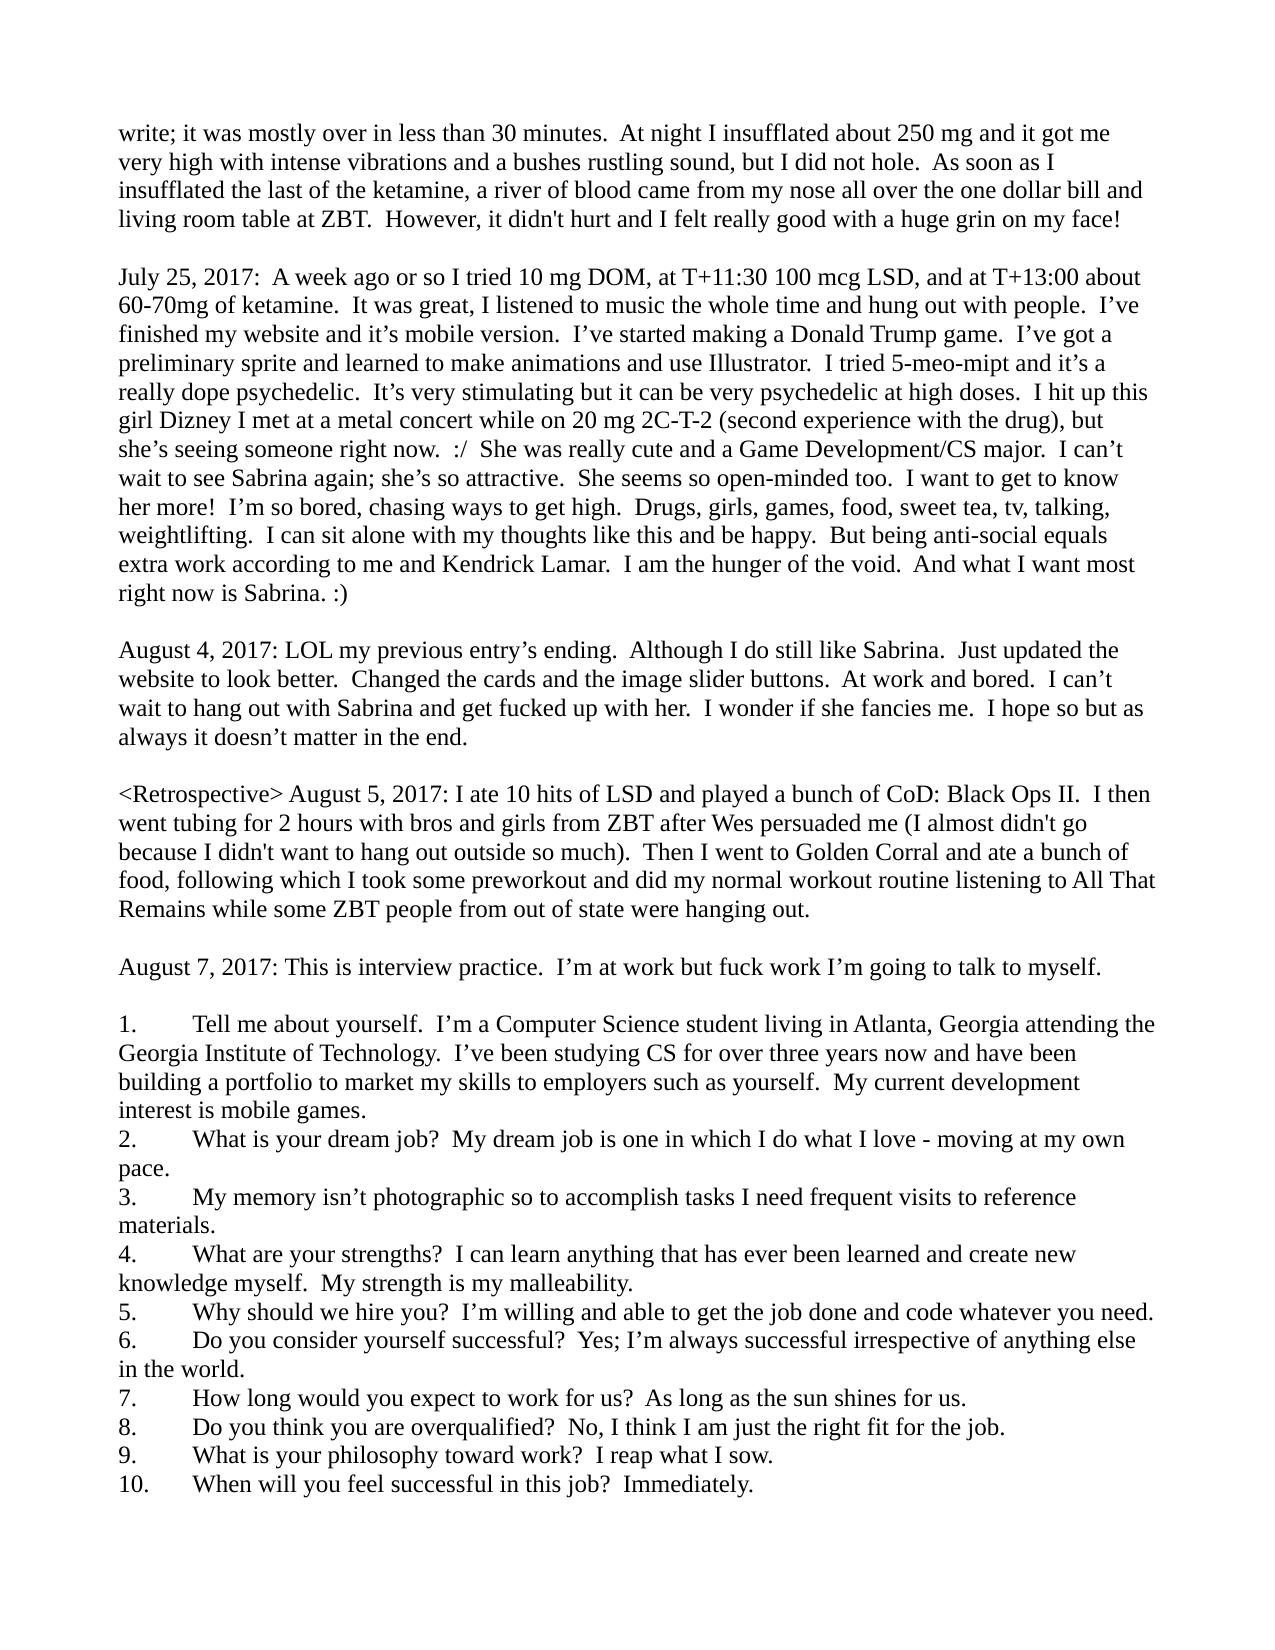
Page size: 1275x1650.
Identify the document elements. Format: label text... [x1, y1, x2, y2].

text 4. What are your strengths? I can learn anything that has ever been learned and create new knowledge myself. My strength is my malleability. [118, 1239, 1157, 1297]
text 10. When will you feel successful in this job? Immediately. [118, 1469, 1157, 1498]
text 6. Do you consider yourself successful? Yes; I’m always successful irrespective of anything else in the world. [118, 1326, 1157, 1383]
text 2. What is your dream job? My dream job is one in which I do what I love - moving at my own pace. [118, 1124, 1157, 1182]
text 9. What is your philosophy toward work? I reap what I sow. [118, 1441, 1157, 1469]
text <Retrospective> August 5, 2017: I ate 10 hits of LSD and played a bunch of CoD: Black Ops II. I then went tubing for 2 hours with bros and girls from ZBT after Wes persuaded me (I almost didn't go because I didn't want to hang out outside so much). Then I went to Golden Corral and ate a bunch of food, following which I took some preworkout and did my normal workout routine listening to All That Remains while some ZBT people from out of state were hanging out. [118, 779, 1157, 923]
text write; it was mostly over in less than 30 minutes. At night I insufflated about 250 mg and it got me very high with intense vibrations and a bushes rustling sound, but I did not hole. As soon as I insufflated the last of the ketamine, a river of blood came from my nose all over the one dollar bill and living room table at ZBT. However, it didn't hurt and I felt really good with a huge grin on my face! [118, 118, 1157, 233]
text 5. Why should we hire you? I’m willing and able to get the job done and code whatever you need. [118, 1297, 1157, 1326]
text 1. Tell me about yourself. I’m a Computer Science student living in Atlanta, Georgia attending the Georgia Institute of Technology. I’ve been studying CS for over three years now and have been building a portfolio to market my skills to employers such as yourself. My current development interest is mobile games. [118, 1009, 1157, 1124]
text August 4, 2017: LOL my previous entry’s ending. Although I do still like Sabrina. Just updated the website to look better. Changed the cards and the image slider buttons. At work and bored. I can’t wait to hang out with Sabrina and get fucked up with her. I wonder if she fancies me. I hope so but as always it doesn’t matter in the end. [118, 636, 1157, 751]
text 3. My memory isn’t photographic so to accomplish tasks I need frequent visits to reference materials. [118, 1182, 1157, 1239]
text 7. How long would you expect to work for us? As long as the sun shines for us. [118, 1383, 1157, 1412]
text August 7, 2017: This is interview practice. I’m at work but fuck work I’m going to talk to myself. [118, 952, 1157, 981]
text July 25, 2017: A week ago or so I tried 10 mg DOM, at T+11:30 100 mcg LSD, and at T+13:00 about 60-70mg of ketamine. It was great, I listened to music the whole time and hung out with people. I’ve finished my website and it’s mobile version. I’ve started making a Donald Trump game. I’ve got a preliminary sprite and learned to make animations and use Illustrator. I tried 5-meo-mipt and it’s a really dope psychedelic. It’s very stimulating but it can be very psychedelic at high doses. I hit up this girl Dizney I met at a metal concert while on 20 mg 2C-T-2 (second experience with the drug), but she’s seeing someone right now. :/ She was really cute and a Game Development/CS major. I can’t wait to see Sabrina again; she’s so attractive. She seems so open-minded too. I want to get to know her more! I’m so bored, chasing ways to get high. Drugs, girls, games, food, sweet tea, tv, talking, weightlifting. I can sit alone with my thoughts like this and be happy. But being anti-social equals extra work according to me and Kendrick Lamar. I am the hunger of the void. And what I want most right now is Sabrina. :) [118, 262, 1157, 607]
text 8. Do you think you are overqualified? No, I think I am just the right fit for the job. [118, 1412, 1157, 1441]
